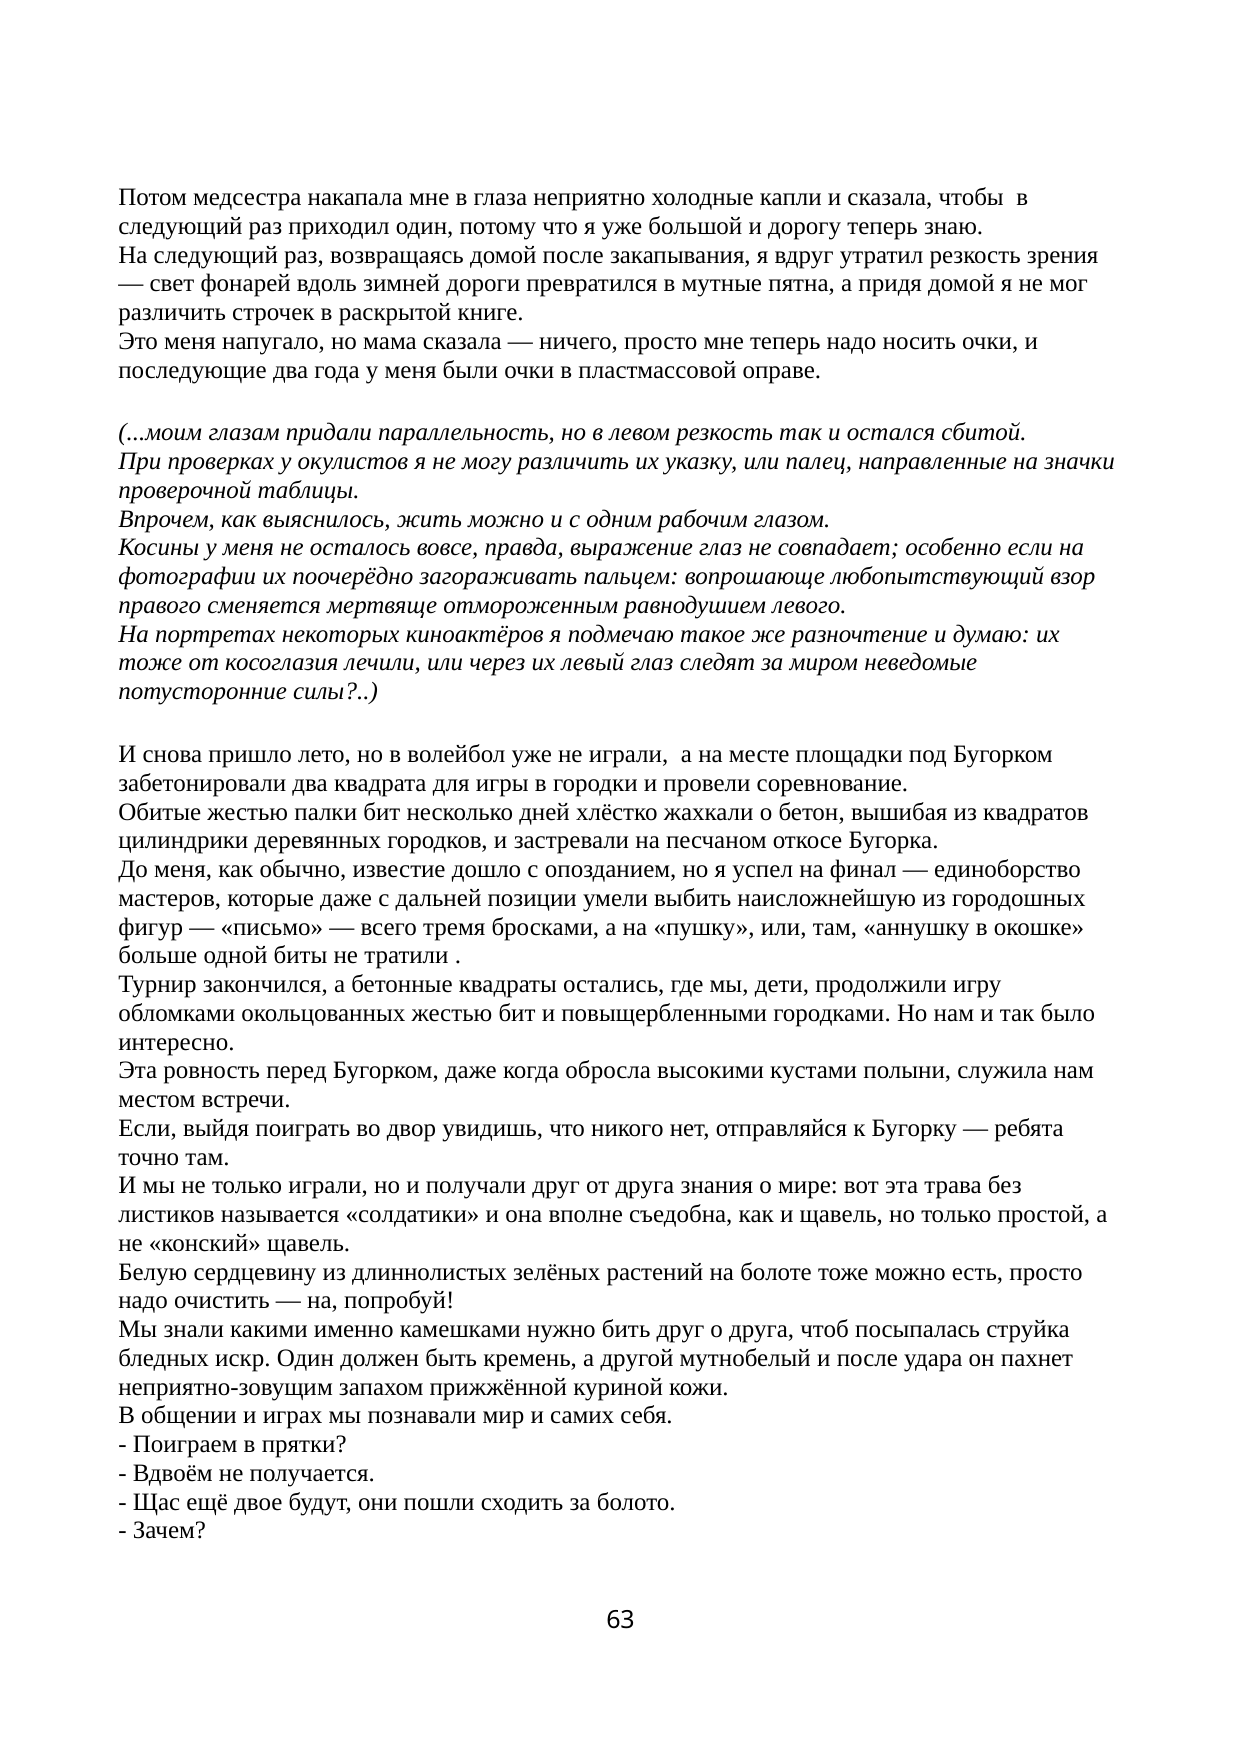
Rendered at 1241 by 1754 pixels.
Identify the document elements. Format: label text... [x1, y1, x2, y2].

text Мы знали какими именно камешками нужно бить друг о друга, чтоб посыпалась струйка бледных искр. Один должен быть кремень, а другой мутнобелый и после удара он пахнет неприятно-зовущим запахом прижжённой куриной кожи. [118, 1314, 1122, 1400]
text И мы не только играли, но и получали друг от друга знания о мире: вот эта трава без листиков называется «солдатики» и она вполне съедобна, как и щавель, но только простой, а не «конский» щавель. [118, 1170, 1122, 1257]
text Обитые жестью палки бит несколько дней хлёстко жахкали о бетон, вышибая из квадратов цилиндрики деревянных городков, и застревали на песчаном откосе Бугорка. [118, 797, 1122, 854]
text - Поиграем в прятки? [118, 1429, 1122, 1458]
text В общении и играх мы познавали мир и самих себя. [118, 1400, 1122, 1429]
text Потом медсестра накапала мне в глаза неприятно холодные капли и сказала, чтобы в следующий раз приходил один, потому что я уже большой и дорогу теперь знаю. [118, 182, 1122, 240]
text На следующий раз, возвращаясь домой после закапывания, я вдруг утратил резкость зрения — свет фонарей вдоль зимней дороги превратился в мутные пятна, а придя домой я не мог различить строчек в раскрытой книге. [118, 240, 1122, 326]
text Косины у меня не осталось вовсе, правда, выражение глаз не совпадает; особенно если на фотографии их поочерёдно загораживать пальцем: вопрошающе любопытствующий взор правого сменяется мертвяще отмороженным равнодушием левого. [118, 532, 1122, 619]
text Это меня напугало, но мама сказала — ничего, просто мне теперь надо носить очки, и последующие два года у меня были очки в пластмассовой оправе. [118, 326, 1122, 383]
text До меня, как обычно, известие дошло с опозданием, но я успел на финал — единоборство мастеров, которые даже с дальней позиции умели выбить наисложнейшую из городошных фигур — «письмо» — всего тремя бросками, а на «пушку», или, там, «аннушку в окошке» больше одной биты не тратили . [118, 854, 1122, 969]
text - Щас ещё двое будут, они пошли сходить за болото. [118, 1487, 1122, 1515]
text Если, выйдя поиграть во двор увидишь, что никого нет, отправляйся к Бугорку — ребята точно там. [118, 1113, 1122, 1170]
text Турнир закончился, а бетонные квадраты остались, где мы, дети, продолжили игру обломками окольцованных жестью бит и повыщербленными городками. Но нам и так было интересно. [118, 969, 1122, 1055]
text Белую сердцевину из длиннолистых зелёных растений на болоте тоже можно есть, просто надо очистить — на, попробуй! [118, 1257, 1122, 1314]
text И снова пришло лето, но в волейбол уже не играли, а на месте площадки под Бугорком забетонировали два квадрата для игры в городки и провели соревнование. [118, 739, 1122, 797]
text Эта ровность перед Бугорком, даже когда обросла высокими кустами полыни, служила нам местом встречи. [118, 1055, 1122, 1113]
text - Вдвоём не получается. [118, 1458, 1122, 1487]
text - Зачем? [118, 1515, 1122, 1544]
text На портретах некоторых киноактёров я подмечаю такое же разночтение и думаю: их тоже от косоглазия лечили, или через их левый глаз следят за миром неведомые потусторонние силы?..) [118, 619, 1122, 705]
text Впрочем, как выяснилось, жить можно и с одним рабочим глазом. [118, 504, 1122, 532]
text При проверках у окулистов я не могу различить их указку, или палец, направленные на значки проверочной таблицы. [118, 446, 1122, 504]
text (...моим глазам придали параллельность, но в левом резкость так и остался сбитой. [118, 417, 1122, 446]
